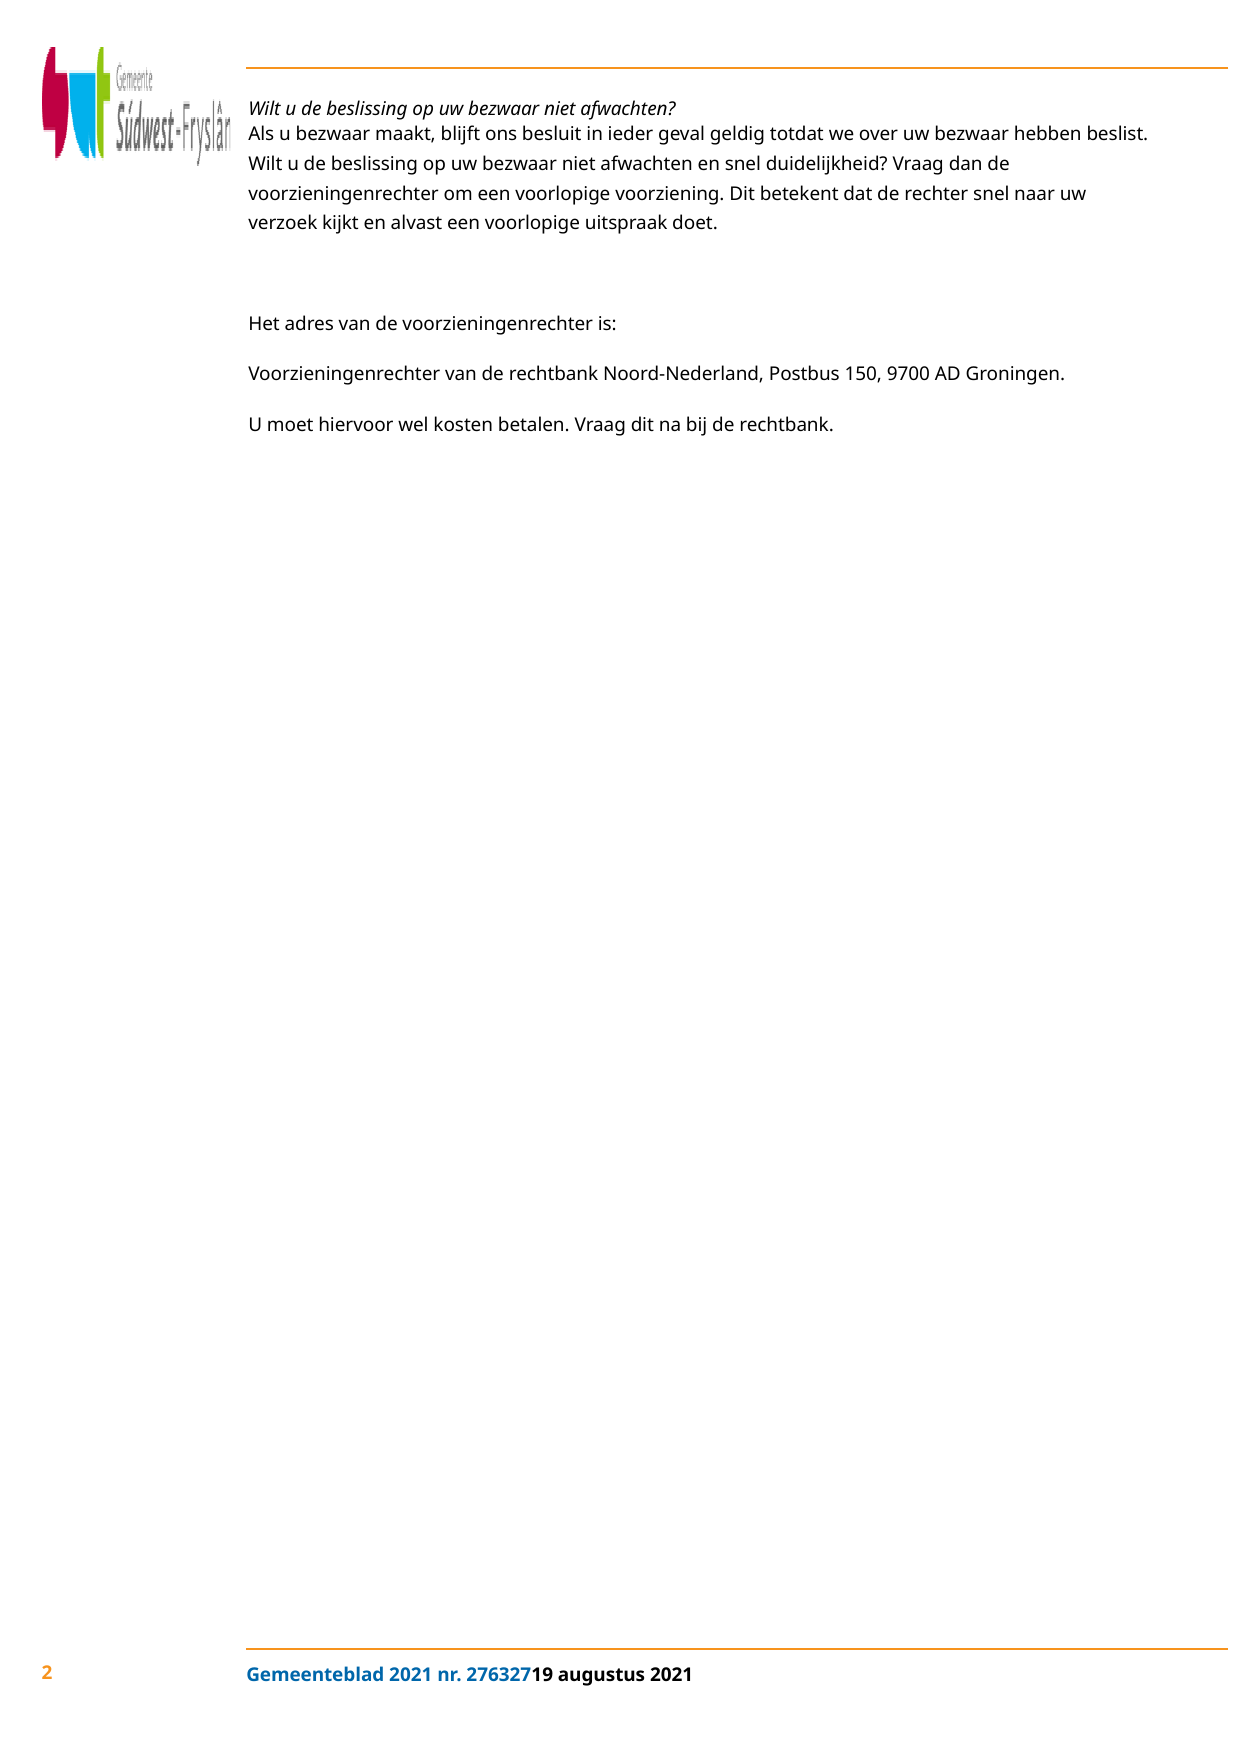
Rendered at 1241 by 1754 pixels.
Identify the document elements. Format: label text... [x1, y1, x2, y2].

text Wilt u de beslissing op uw bezwaar niet afwachten? [248, 95, 1152, 121]
text Als u bezwaar maakt, blijft ons besluit in ieder geval geldig totdat we over uw bezwaar hebben beslist. Wilt u de beslissing op uw bezwaar niet afwachten en snel duidelijkheid? Vraag dan de voorzieningenrechter om een voorlopige voorziening. Dit betekent dat de rechter snel naar uw verzoek kijkt en alvast een voorlopige uitspraak doet. [248, 121, 1152, 235]
text U moet hiervoor wel kosten betalen. Vraag dit na bij de rechtbank. [248, 411, 1152, 437]
picture [41, 47, 231, 172]
text Het adres van de voorzieningenrechter is: [248, 310, 1152, 336]
text Voorzieningenrechter van de rechtbank Noord-Nederland, Postbus 150, 9700 AD Groningen. [248, 361, 1152, 386]
